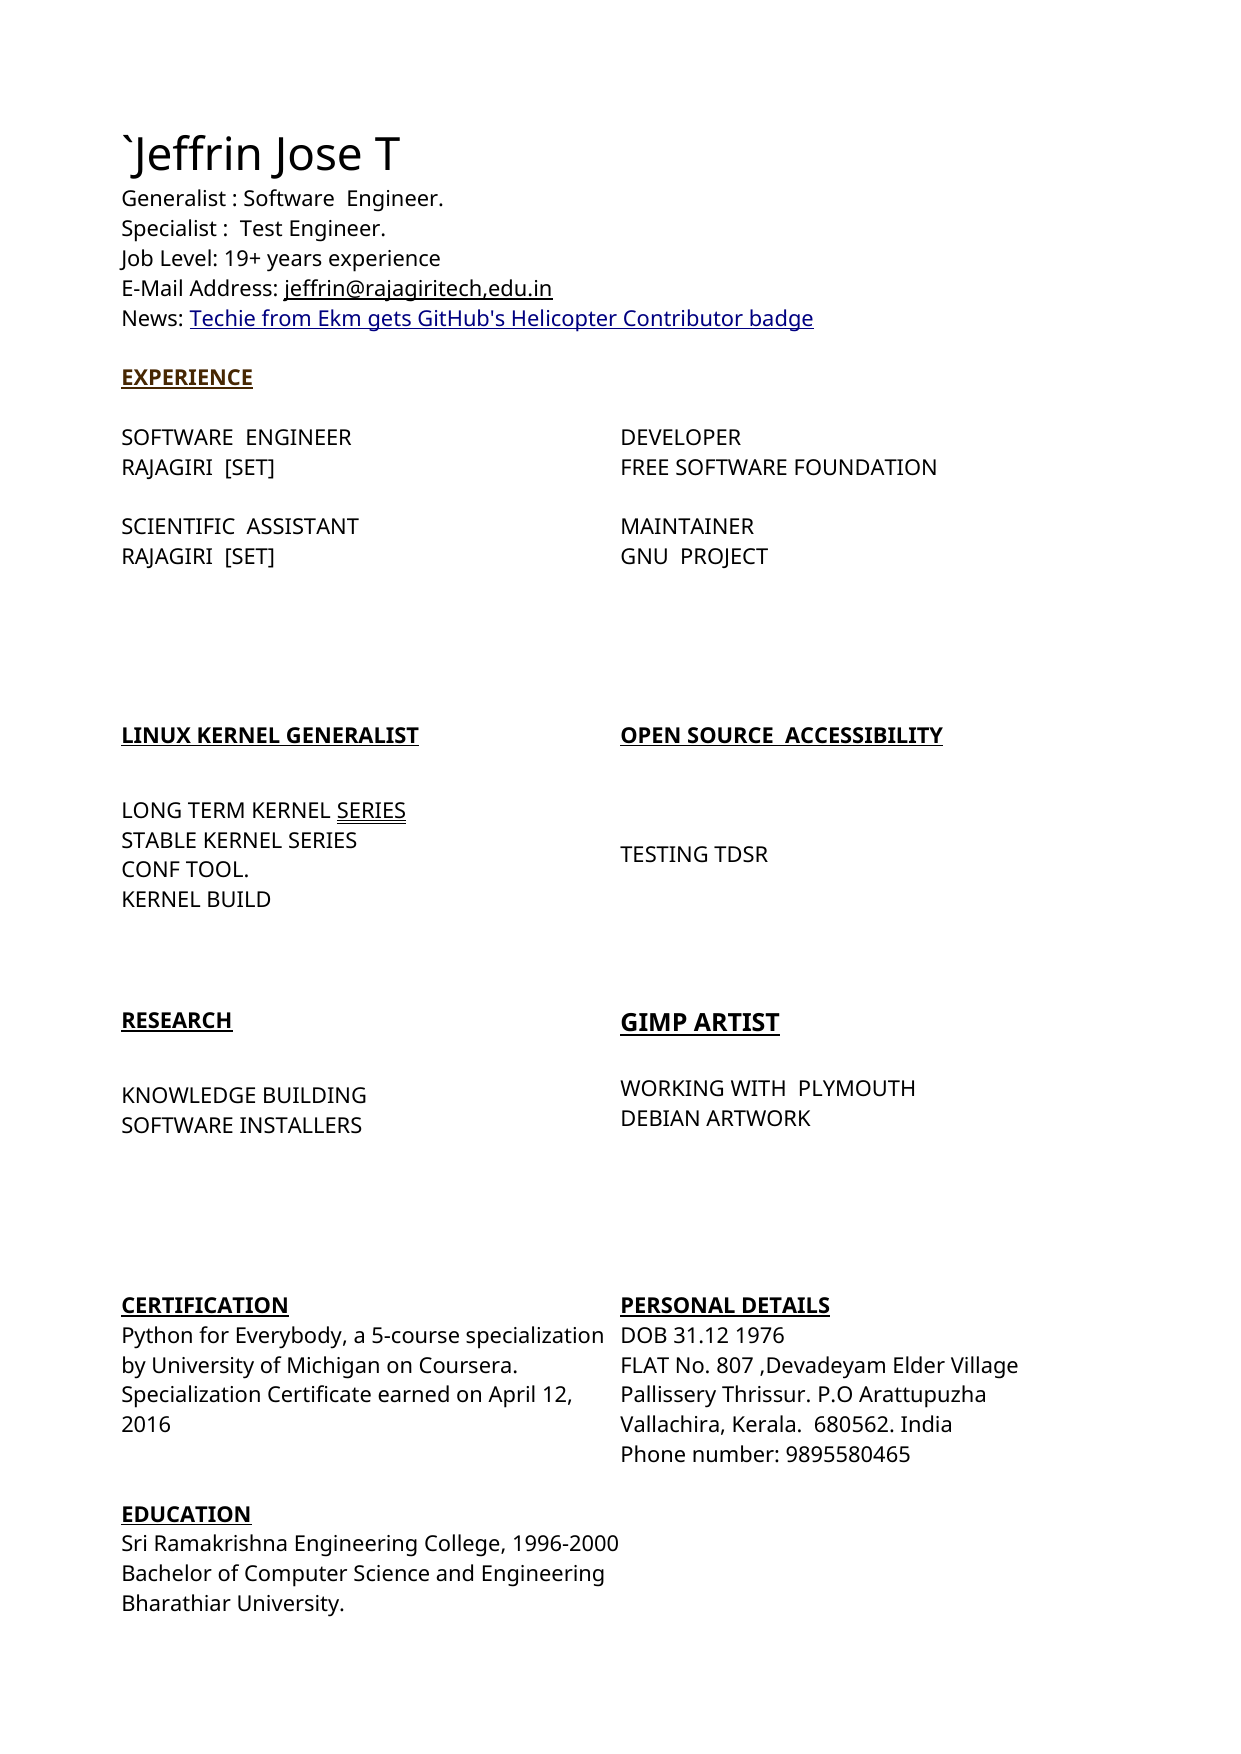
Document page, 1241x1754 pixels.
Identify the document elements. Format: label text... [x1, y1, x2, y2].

text Bachelor of Computer Science and Engineering [121, 1558, 620, 1588]
text RAJAGIRI [SET] [121, 452, 620, 481]
text SOFTWARE INSTALLERS [121, 1110, 620, 1140]
text Phone number: ‪9895580465‬ [620, 1439, 1119, 1469]
text Bharathiar University. [121, 1588, 620, 1618]
text CONF TOOL. [121, 854, 620, 884]
text CERTIFICATION [121, 1290, 620, 1320]
text Generalist : Software Engineer. [121, 183, 1119, 213]
text EXPERIENCE [121, 362, 1119, 392]
text LINUX KERNEL GENERALIST [121, 720, 620, 749]
text GNU PROJECT [620, 541, 1119, 571]
text Specialist : Test Engineer. [121, 213, 1119, 243]
text LONG TERM KERNEL SERIES [121, 795, 620, 825]
text WORKING WITH PLYMOUTH [620, 1073, 1119, 1103]
text KERNEL BUILD [121, 884, 620, 914]
text GIMP ARTIST [620, 1005, 1119, 1039]
text EDUCATION [121, 1499, 620, 1528]
text Pallissery Thrissur. P.O Arattupuzha [620, 1379, 1119, 1409]
text FREE SOFTWARE FOUNDATION [620, 452, 1119, 481]
text OPEN SOURCE ACCESSIBILITY [620, 720, 1119, 749]
text Specialization Certificate earned on April 12, 2016 [121, 1379, 620, 1439]
text `Jeffrin Jose T [121, 121, 1119, 183]
text Job Level: 19+ years experience [121, 243, 1119, 273]
text SOFTWARE ENGINEER [121, 422, 620, 452]
text MAINTAINER [620, 511, 1119, 541]
text E-Mail Address: jeffrin@rajagiritech,edu.in [121, 273, 1119, 303]
text FLAT No. 807 ,Devadeyam Elder Village [620, 1350, 1119, 1379]
text DOB 31.12 1976 [620, 1320, 1119, 1350]
text Vallachira, Kerala. 680562. India [620, 1409, 1119, 1439]
text KNOWLEDGE BUILDING [121, 1080, 620, 1110]
text DEBIAN ARTWORK [620, 1103, 1119, 1133]
text DEVELOPER [620, 422, 1119, 452]
text Sri Ramakrishna Engineering College, 1996-2000 [121, 1528, 620, 1558]
text STABLE KERNEL SERIES [121, 825, 620, 854]
text TESTING TDSR [620, 839, 1119, 869]
text News: Techie from Ekm gets GitHub's Helicopter Contributor badge [121, 303, 1119, 332]
text RAJAGIRI [SET] [121, 541, 620, 571]
text Python for Everybody, a 5-course specialization by University of Michigan on Coursera. [121, 1320, 620, 1379]
text PERSONAL DETAILS [620, 1290, 1119, 1320]
text SCIENTIFIC ASSISTANT [121, 511, 620, 541]
text RESEARCH [121, 1005, 620, 1035]
